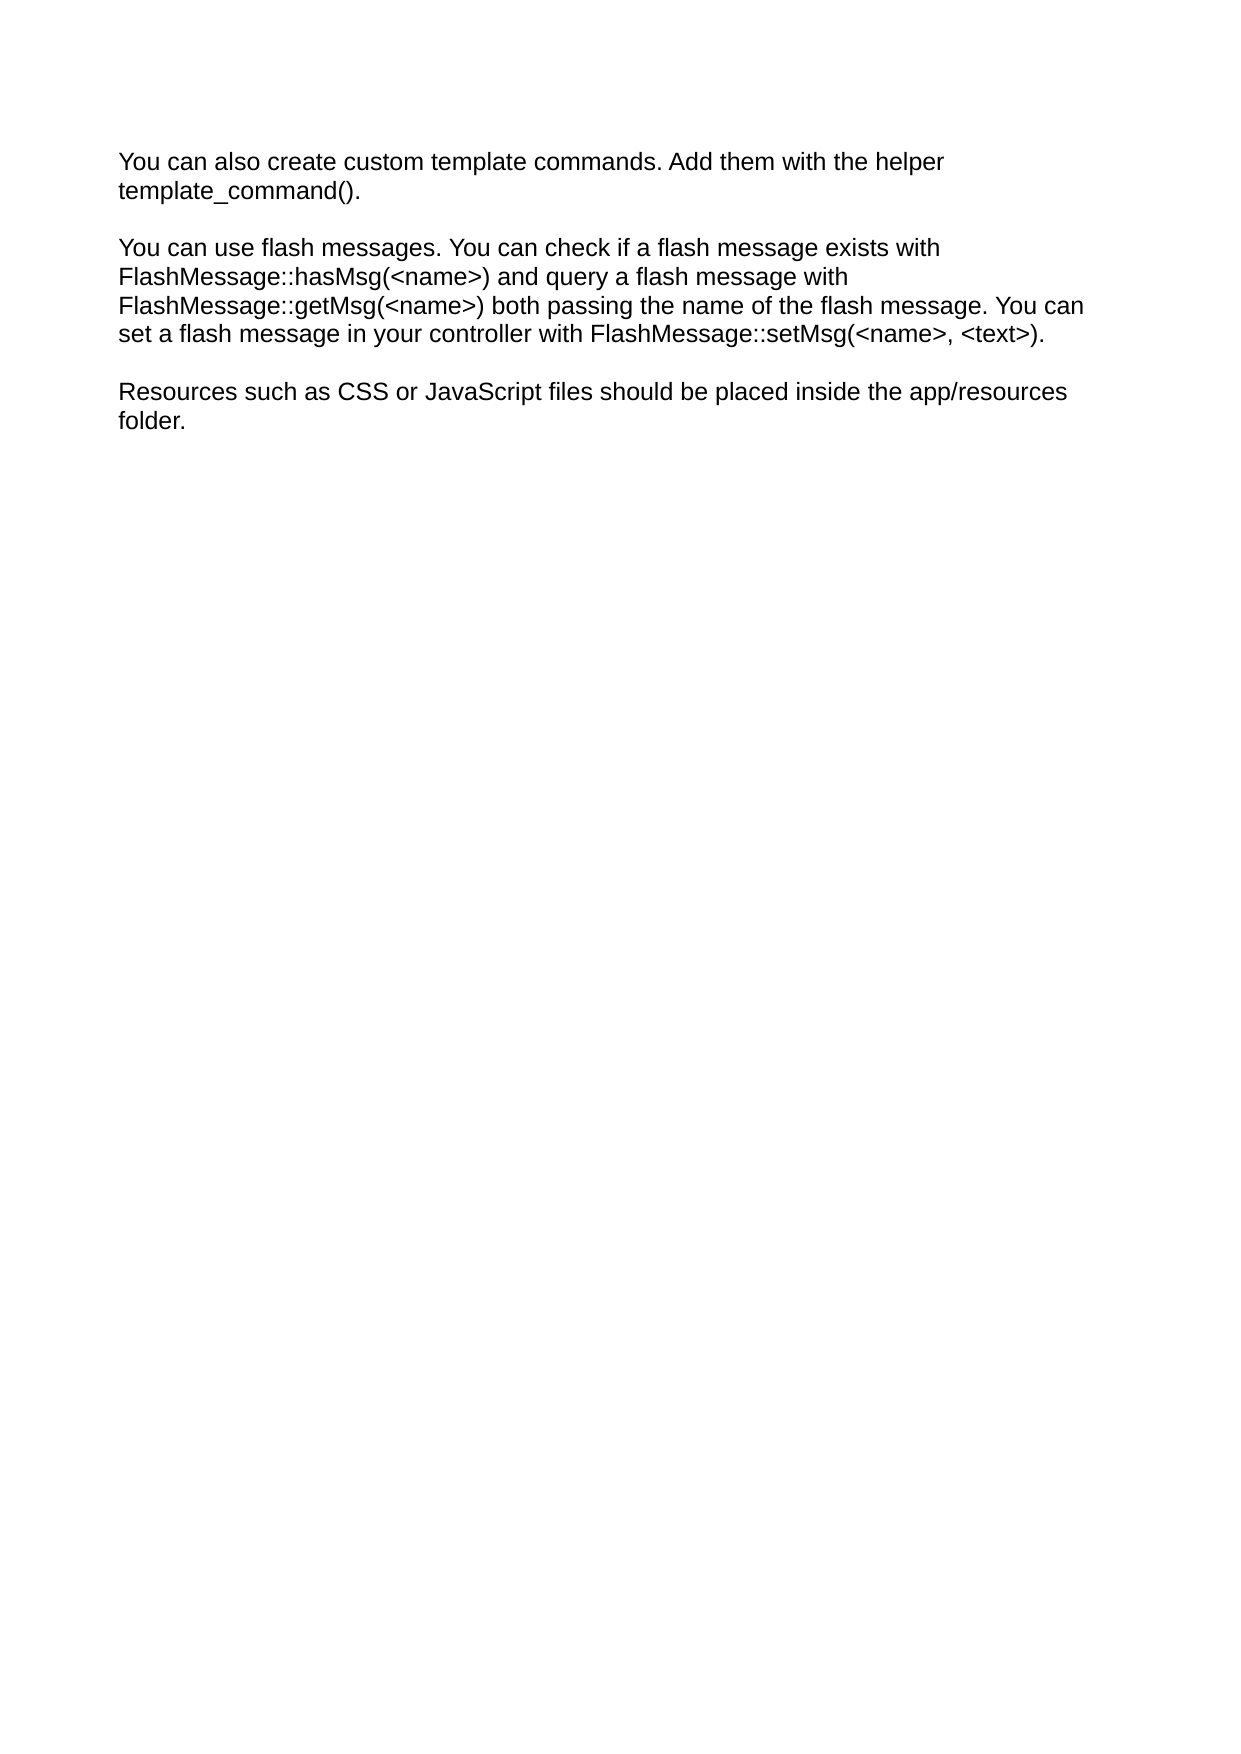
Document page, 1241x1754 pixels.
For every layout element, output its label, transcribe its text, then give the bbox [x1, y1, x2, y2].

text Resources such as CSS or JavaScript files should be placed inside the app/resources folder. [118, 377, 1122, 434]
text You can use flash messages. You can check if a flash message exists with FlashMessage::hasMsg(<name>) and query a flash message with FlashMessage::getMsg(<name>) both passing the name of the flash message. You can set a flash message in your controller with FlashMessage::setMsg(<name>, <text>). [118, 233, 1122, 348]
text You can also create custom template commands. Add them with the helper template_command(). [118, 147, 1122, 204]
